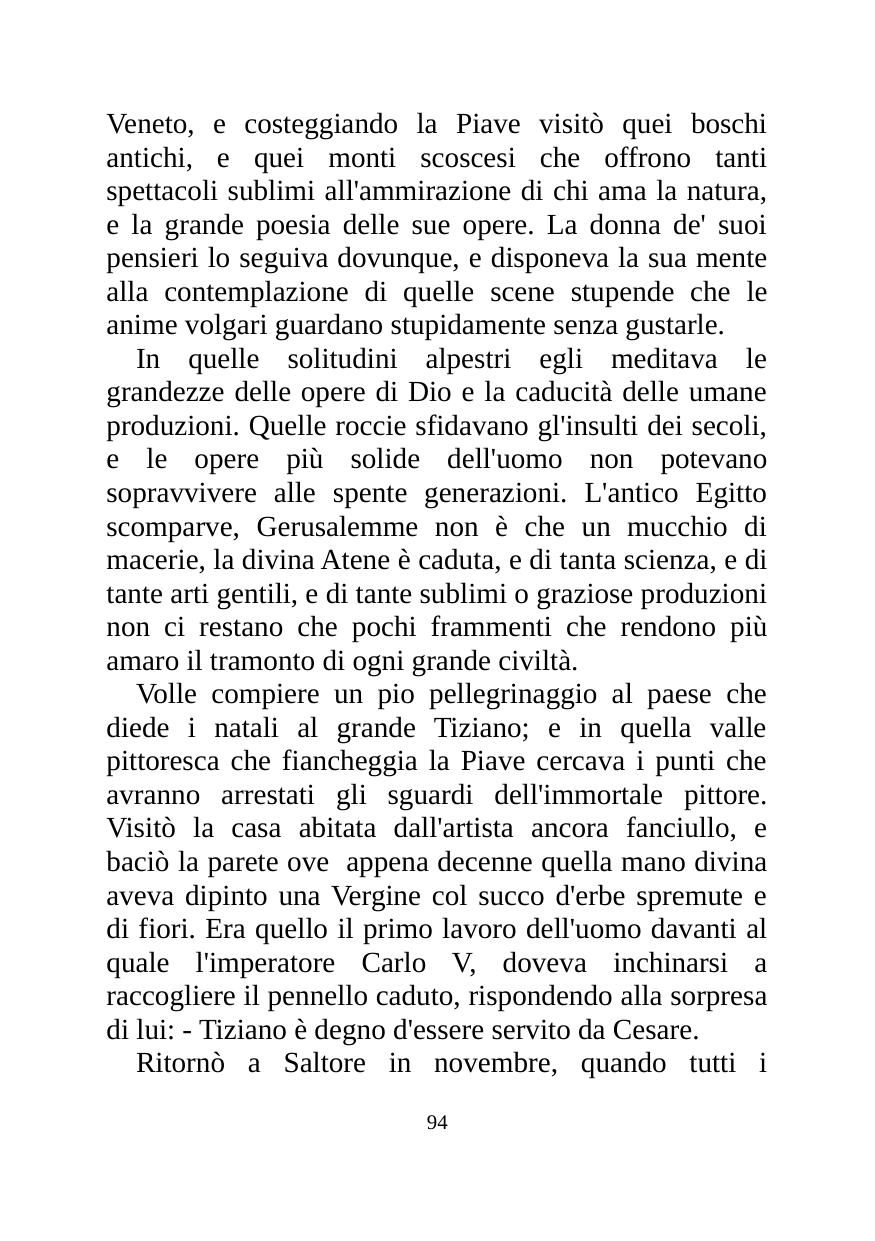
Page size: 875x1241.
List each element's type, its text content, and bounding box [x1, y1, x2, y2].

text In quelle solitudini alpestri egli meditava le grandezze delle opere di Dio e la caducità delle umane produzioni. Quelle roccie sfidavano gl'insulti dei secoli, e le opere più solide dell'uomo non potevano sopravvivere alle spente generazioni. L'antico Egitto scomparve, Gerusalemme non è che un mucchio di macerie, la divina Atene è caduta, e di tanta scienza, e di tante arti gentili, e di tante sublimi o graziose produzioni non ci restano che pochi frammenti che rendono più amaro il tramonto di ogni grande civiltà. [106, 341, 768, 676]
text Veneto, e costeggiando la Piave visitò quei boschi antichi, e quei monti scoscesi che offrono tanti spettacoli sublimi all'ammirazione di chi ama la natura, e la grande poesia delle sue opere. La donna de' suoi pensieri lo seguiva dovunque, e disponeva la sua mente alla contemplazione di quelle scene stupende che le anime volgari guardano stupidamente senza gustarle. [106, 106, 768, 341]
text Ritornò a Saltore in novembre, quando tutti i [106, 1045, 768, 1079]
text Volle compiere un pio pellegrinaggio al paese che diede i natali al grande Tiziano; e in quella valle pittoresca che fiancheggia la Piave cercava i punti che avranno arrestati gli sguardi dell'immortale pittore. Visitò la casa abitata dall'artista ancora fanciullo, e baciò la parete ove appena decenne quella mano divina aveva dipinto una Vergine col succo d'erbe spremute e di fiori. Era quello il primo lavoro dell'uomo davanti al quale l'imperatore Carlo V, doveva inchinarsi a raccogliere il pennello caduto, rispondendo alla sorpresa di lui: - Tiziano è degno d'essere servito da Cesare. [106, 676, 768, 1045]
